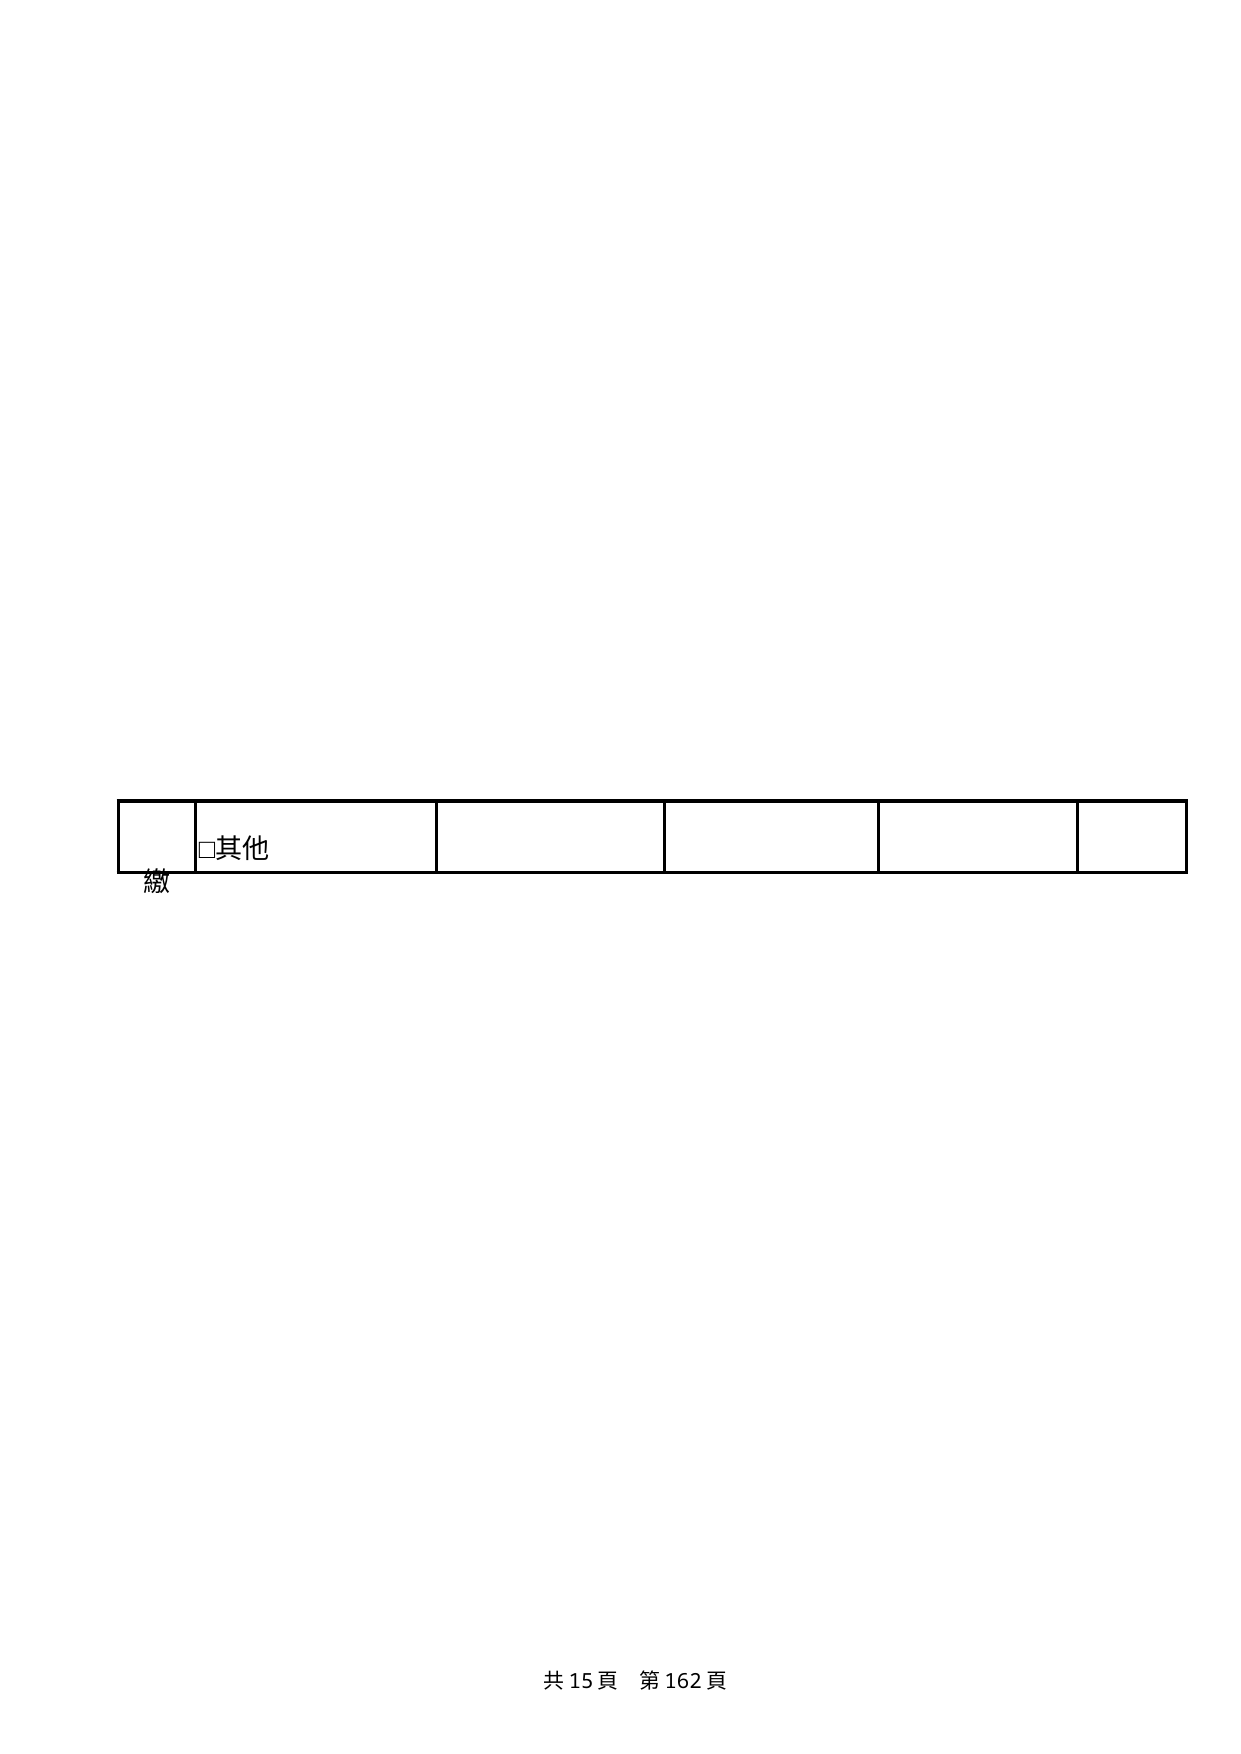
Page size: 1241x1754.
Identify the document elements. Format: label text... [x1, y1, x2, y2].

table_cell □其他 [197, 803, 435, 871]
table_cell [666, 803, 877, 871]
table_cell 應 繳 驗 證 件 [120, 803, 194, 871]
table_cell [880, 803, 1076, 871]
table_cell [438, 803, 663, 871]
table_cell [1079, 803, 1185, 871]
